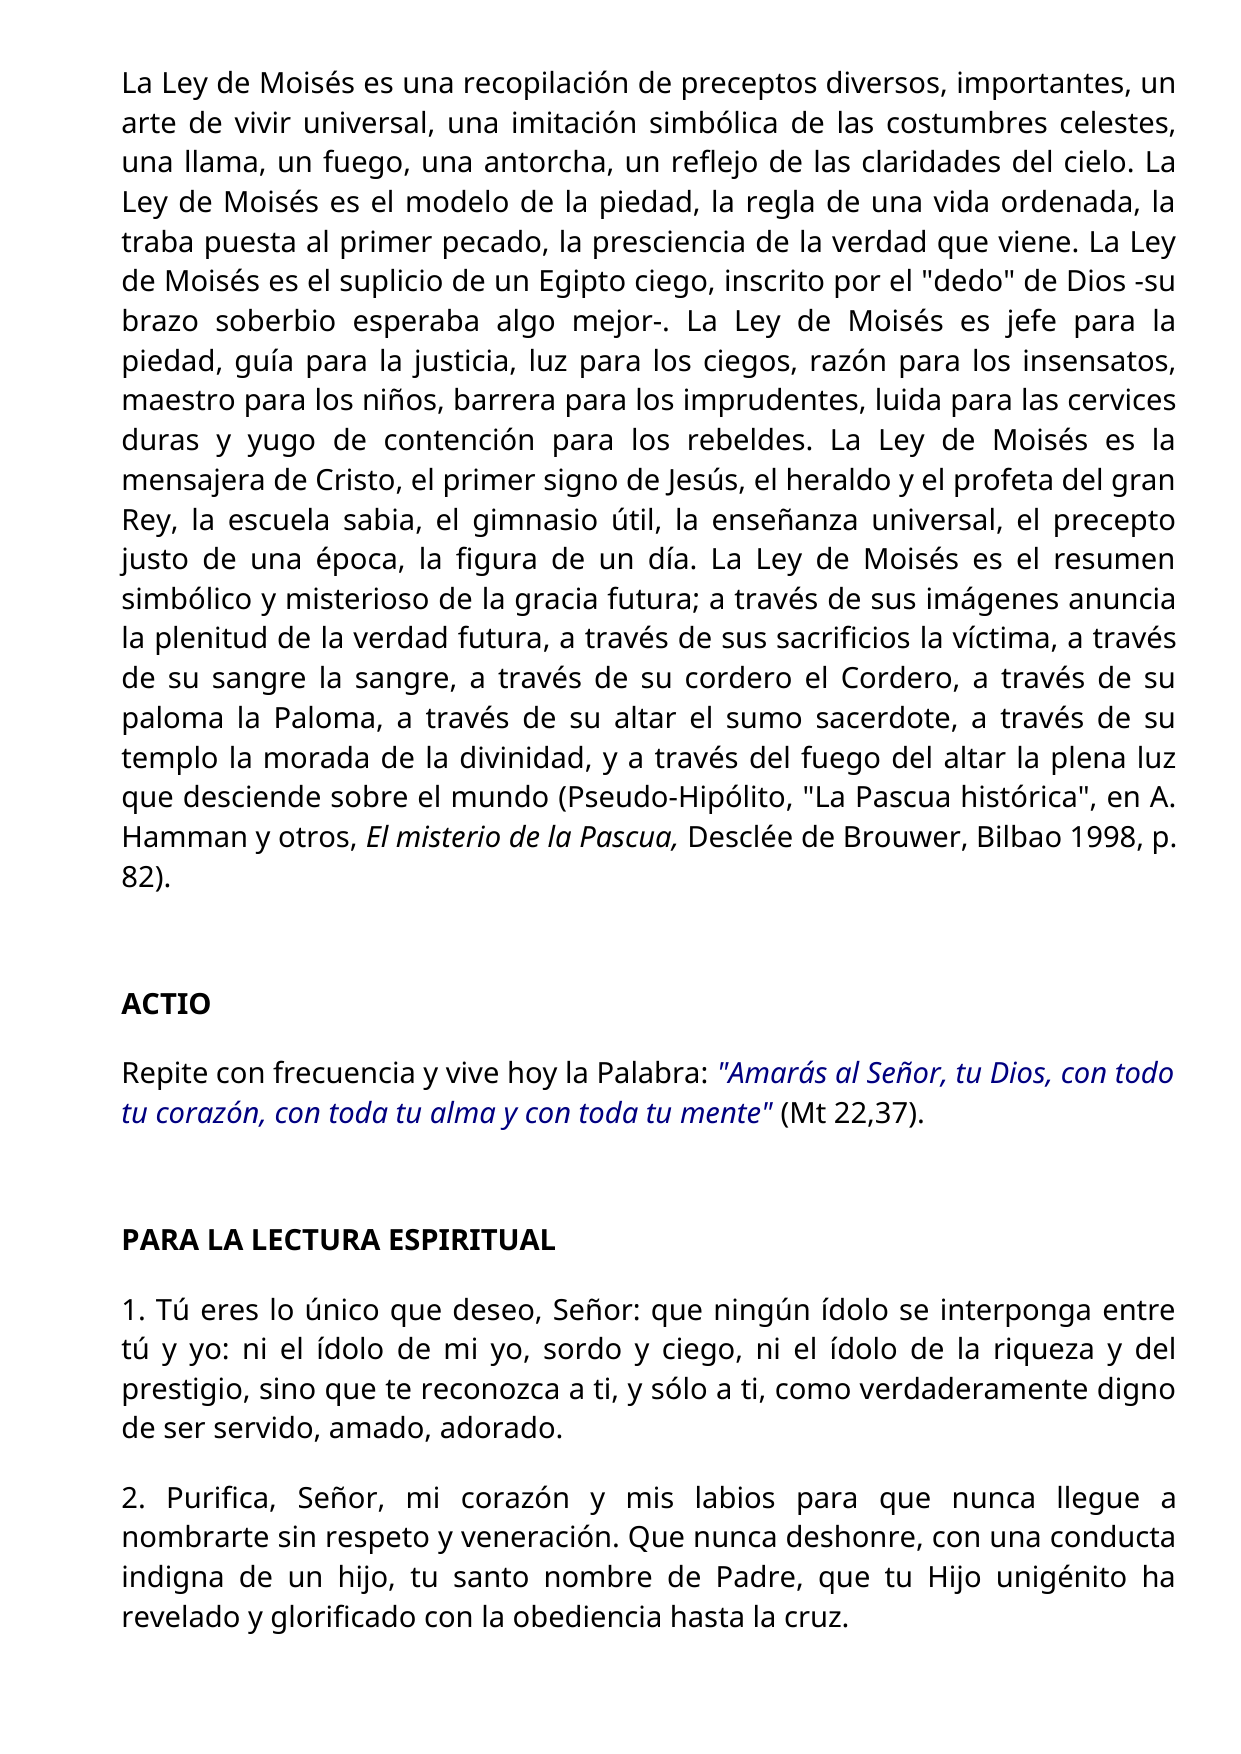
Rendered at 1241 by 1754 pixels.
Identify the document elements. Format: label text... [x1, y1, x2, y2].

table_header La Ley de Moisés es una recopilación de preceptos diversos, importantes, un arte de vivir universal, una imitación simbólica de las costumbres celestes, una llama, un fuego, una antorcha, un reflejo de las claridades del cielo. La Ley de Moisés es el modelo de la piedad, la regla de una vida ordenada, la traba puesta al primer pecado, la presciencia de la verdad que viene. La Ley de Moisés es el suplicio de un Egipto ciego, inscrito por el "dedo" de Dios -su brazo soberbio esperaba algo mejor-. La Ley de Moisés es jefe para la piedad, guía para la justicia, luz para los ciegos, razón para los insensatos, maestro para los niños, barrera para los imprudentes, luida para las cervices duras y yugo de contención para los rebeldes. La Ley de Moisés es la mensajera de Cristo, el primer signo de Jesús, el heraldo y el profeta del gran Rey, la escuela sabia, el gimnasio útil, la enseñanza universal, el precepto justo de una época, la figura de un día. La Ley de Moisés es el resumen simbólico y misterioso de la gracia futura; a través de sus imágenes anuncia la plenitud de la verdad futura, a través de sus sacrificios la víctima, a través de su sangre la sangre, a través de su cordero el Cordero, a través de su paloma la Paloma, a través de su altar el sumo sacerdote, a través de su templo la morada de la divinidad, y a través del fuego del altar la plena luz que desciende sobre el mundo (Pseudo-Hipólito, "La Pascua histórica", en A. Hamman y otros, El misterio de la Pascua, Desclée de Brouwer, Bilbao 1998, p. 82). ACTIO Repite con frecuencia y vive hoy la Palabra: "Amarás al Señor, tu Dios, con todo tu corazón, con toda tu alma y con toda tu mente" (Mt 22,37). PARA LA LECTURA ESPIRITUAL 1. Tú eres lo único que deseo, Señor: que ningún ídolo se interponga entre tú y yo: ni el ídolo de mi yo, sordo y ciego, ni el ídolo de la riqueza y del prestigio, sino que te reconozca a ti, y sólo a ti, como verdaderamente digno de ser servido, amado, adorado. 2. Purifica, Señor, mi corazón y mis labios para que nunca llegue a nombrarte sin respeto y veneración. Que nunca deshonre, con una conducta indigna de un hijo, tu santo nombre de Padre, que tu Hijo unigénito ha revelado y glorificado con la obediencia hasta la cruz. [118, 59, 1181, 1668]
